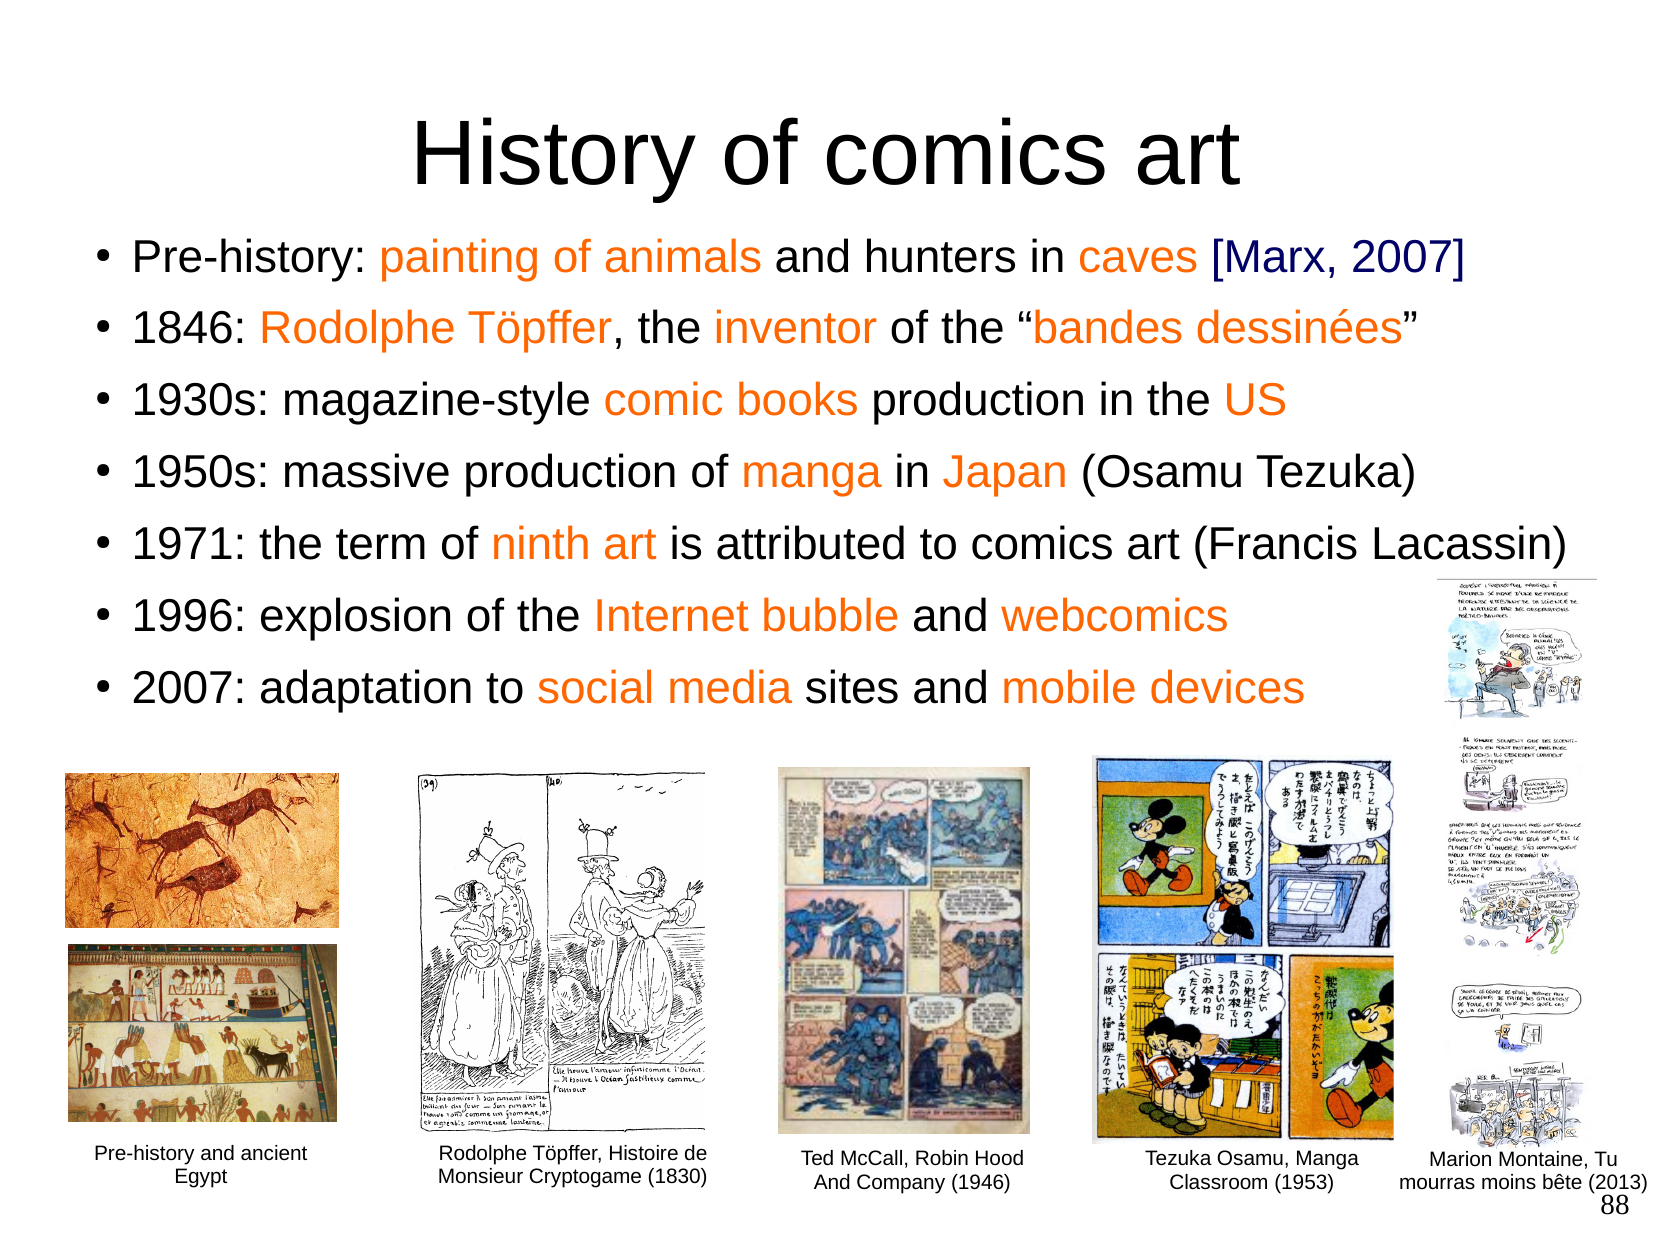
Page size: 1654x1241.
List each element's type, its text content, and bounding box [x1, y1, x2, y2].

picture [68, 944, 337, 1123]
list Pre-history: painting of animals and hunters in caves [Marx, 2007] 1846: Rodolphe Töpffer, the inventor of the “bandes dessinées” 1930s: magazine-style comic books production in the US 1950s: massive production of manga in Japan (Osamu Tezuka) 1971: the term of ninth art is attributed to comics art (Francis Lacassin) 1996: explosion of the Internet bubble and webcomics 2007: adaptation to social media sites and mobile devices [82, 230, 1571, 762]
picture [1437, 578, 1597, 1139]
title History of comics art [82, 49, 1571, 230]
text_box Pre-history and ancient Egypt [64, 1133, 337, 1196]
text_box Tezuka Osamu, Manga Classroom (1953) [1098, 1144, 1381, 1202]
picture [1092, 755, 1394, 1144]
picture [413, 766, 705, 1134]
text_box Rodolphe Töpffer, Histoire de Monsieur Cryptogame (1830) [419, 1133, 727, 1196]
picture [65, 773, 339, 928]
picture [778, 767, 1030, 1134]
text_box Ted McCall, Robin Hood And Company (1946) [785, 1139, 1040, 1202]
text_box Marion Montaine, Tu mourras moins bête (2013) [1381, 1139, 1654, 1202]
